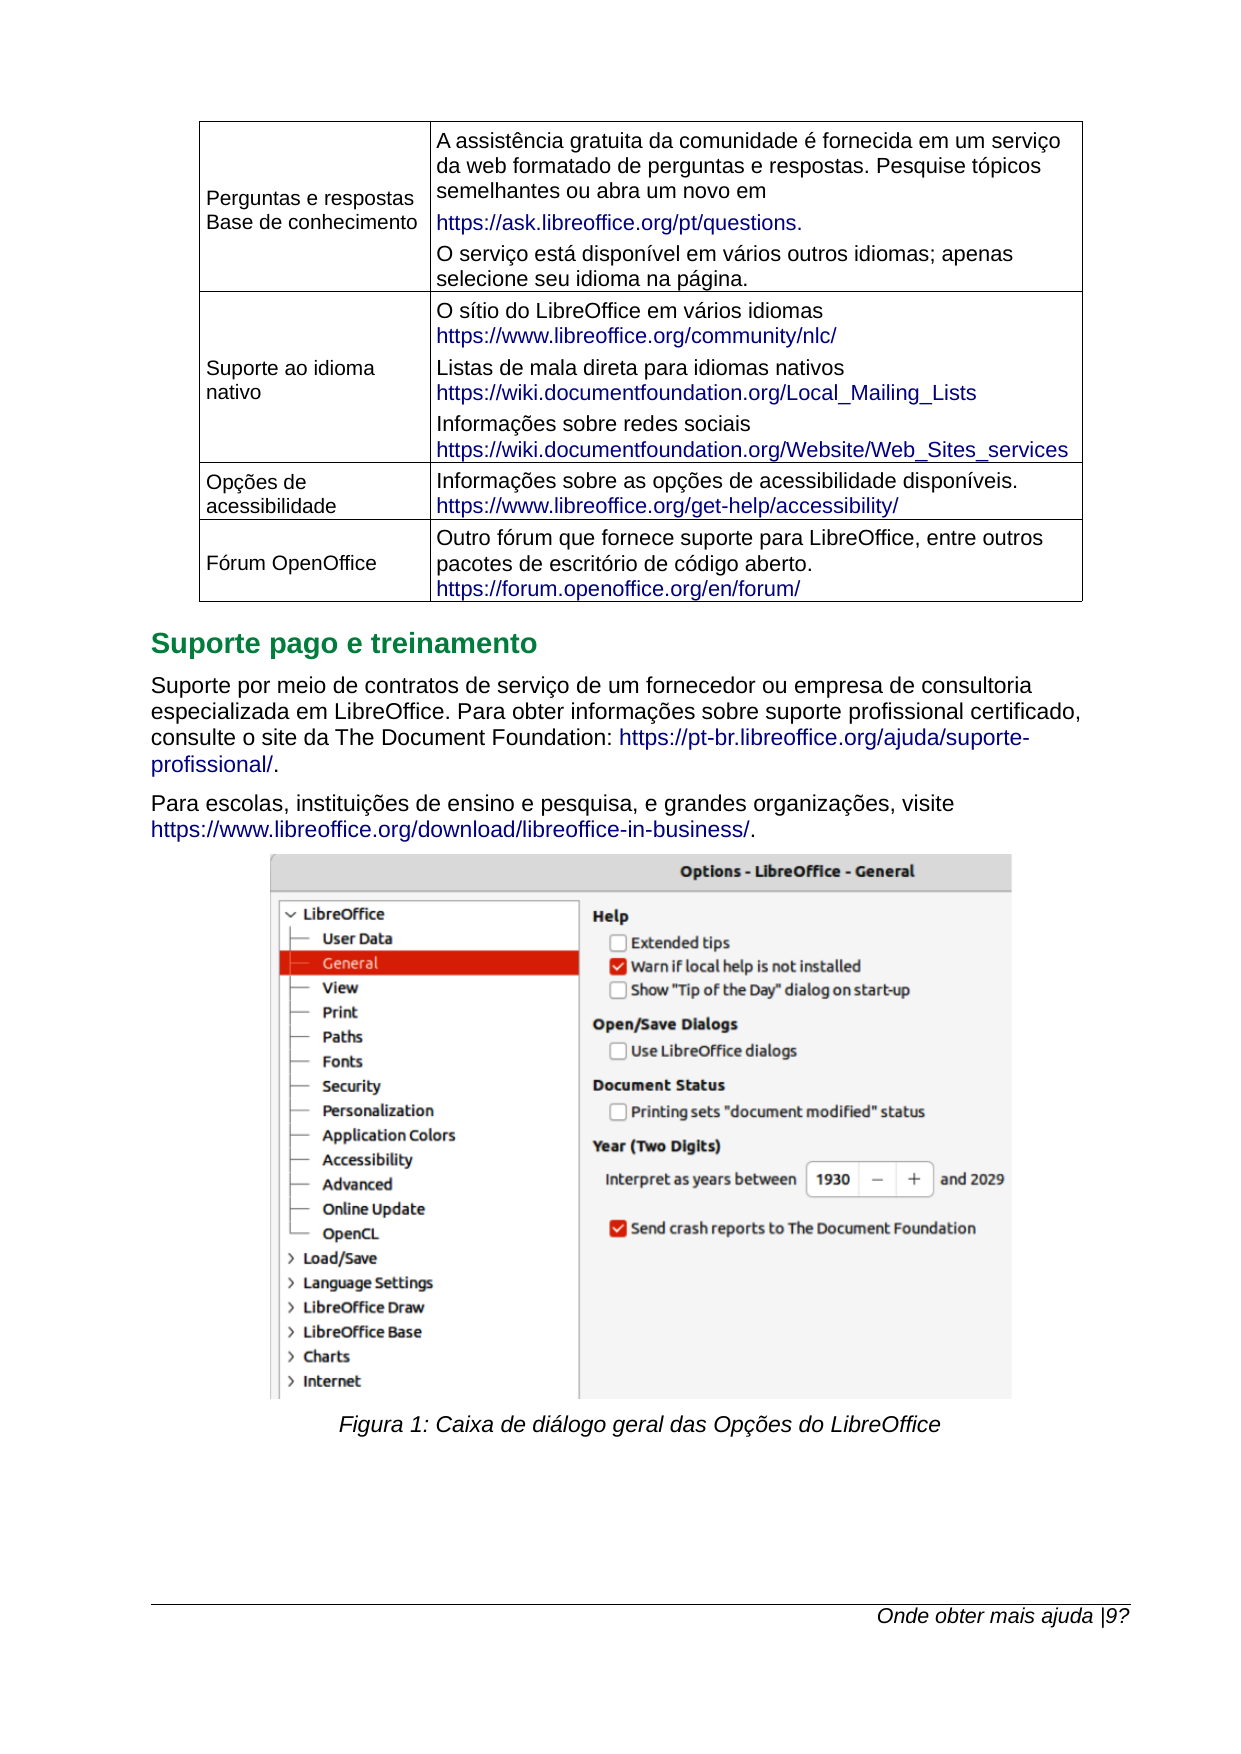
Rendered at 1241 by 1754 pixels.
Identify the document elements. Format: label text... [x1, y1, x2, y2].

subtitle Suporte pago e treinamento [151, 626, 1131, 659]
table_cell Outro fórum que fornece suporte para LibreOffice, entre outros pacotes de escritório de código aberto. https://forum.openoffice.org/en/forum/ [431, 520, 1082, 601]
table_cell Opções de acessibilidade [200, 463, 430, 519]
text Para escolas, instituições de ensino e pesquisa, e grandes organizações, visite https://www.libreoffice.org/download/libreoffice-in-business/. [151, 789, 1131, 842]
text Figura 1: Caixa de diálogo geral das Opções do LibreOffice [270, 1411, 1012, 1437]
table_cell Informações sobre as opções de acessibilidade disponíveis. https://www.libreoffice.org/get-help/accessibility/ [431, 463, 1082, 519]
table_cell O sítio do LibreOffice em vários idiomas https://www.libreoffice.org/community/nlc/ Listas de mala direta para idiomas nativos https://wiki.documentfoundation.org/Local_Mailing_Lists Informações sobre redes sociais https://wiki.documentfoundation.org/Website/Web_Sites_services [431, 292, 1082, 462]
table_cell Perguntas e respostas Base de conhecimento [200, 122, 430, 291]
picture [270, 854, 1012, 1399]
table_cell A assistência gratuita da comunidade é fornecida em um serviço da web formatado de perguntas e respostas. Pesquise tópicos semelhantes ou abra um novo em https://ask.libreoffice.org/pt/questions. O serviço está disponível em vários outros idiomas; apenas selecione seu idioma na página. [431, 122, 1082, 291]
table_cell Suporte ao idioma nativo [200, 292, 430, 462]
table_cell Fórum OpenOffice [200, 520, 430, 601]
text Suporte por meio de contratos de serviço de um fornecedor ou empresa de consultoria especializada em LibreOffice. Para obter informações sobre suporte profissional certificado, consulte o site da The Document Foundation: https://pt-br.libreoffice.org/ajuda/suporte-profissional/. [151, 672, 1131, 777]
